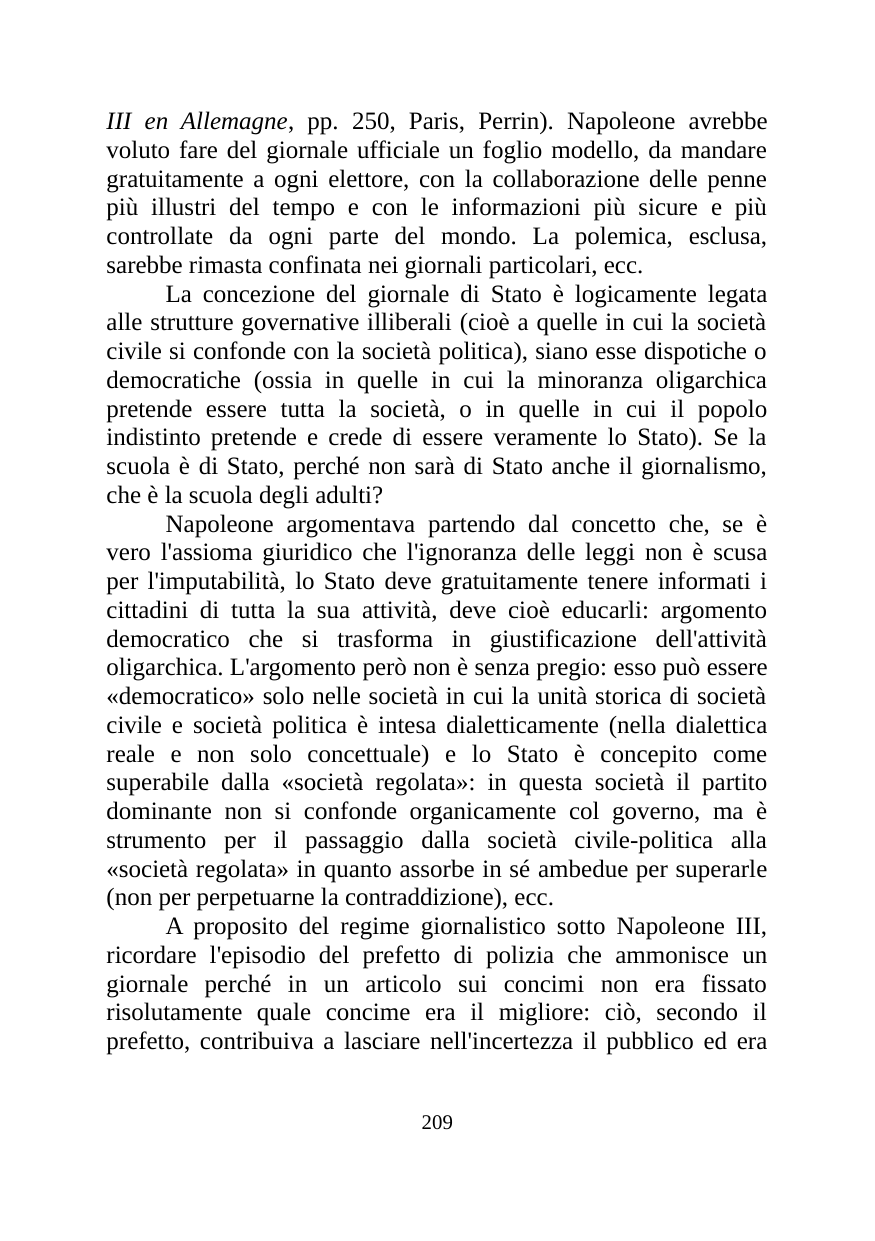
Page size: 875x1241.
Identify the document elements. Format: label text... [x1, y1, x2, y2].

text III en Allemagne, pp. 250, Paris, Perrin). Napoleone avrebbe voluto fare del giornale ufficiale un foglio modello, da mandare gratuitamente a ogni elettore, con la collaborazione delle penne più illustri del tempo e con le informazioni più sicure e più controllate da ogni parte del mondo. La polemica, esclusa, sarebbe rimasta confinata nei giornali particolari, ecc. [106, 106, 768, 279]
text La concezione del giornale di Stato è logicamente legata alle strutture governative illiberali (cioè a quelle in cui la società civile si confonde con la società politica), siano esse dispotiche o democratiche (ossia in quelle in cui la minoranza oligarchica pretende essere tutta la società, o in quelle in cui il popolo indistinto pretende e crede di essere veramente lo Stato). Se la scuola è di Stato, perché non sarà di Stato anche il giornalismo, che è la scuola degli adulti? [106, 279, 768, 509]
text Napoleone argomentava partendo dal concetto che, se è vero l'assioma giuridico che l'ignoranza delle leggi non è scusa per l'imputabilità, lo Stato deve gratuitamente tenere informati i cittadini di tutta la sua attività, deve cioè educarli: argomento democratico che si trasforma in giustificazione dell'attività oligarchica. L'argomento però non è senza pregio: esso può essere «democratico» solo nelle società in cui la unità storica di società civile e società politica è intesa dialetticamente (nella dialettica reale e non solo concettuale) e lo Stato è concepito come superabile dalla «società regolata»: in questa società il partito dominante non si confonde organicamente col governo, ma è strumento per il passaggio dalla società civile-politica alla «società regolata» in quanto assorbe in sé ambedue per superarle (non per perpetuarne la contraddizione), ecc. [106, 509, 768, 911]
text A proposito del regime giornalistico sotto Napoleone III, ricordare l'episodio del prefetto di polizia che ammonisce un giornale perché in un articolo sui concimi non era fissato risolutamente quale concime era il migliore: ciò, secondo il prefetto, contribuiva a lasciare nell'incertezza il pubblico ed era [106, 911, 768, 1055]
